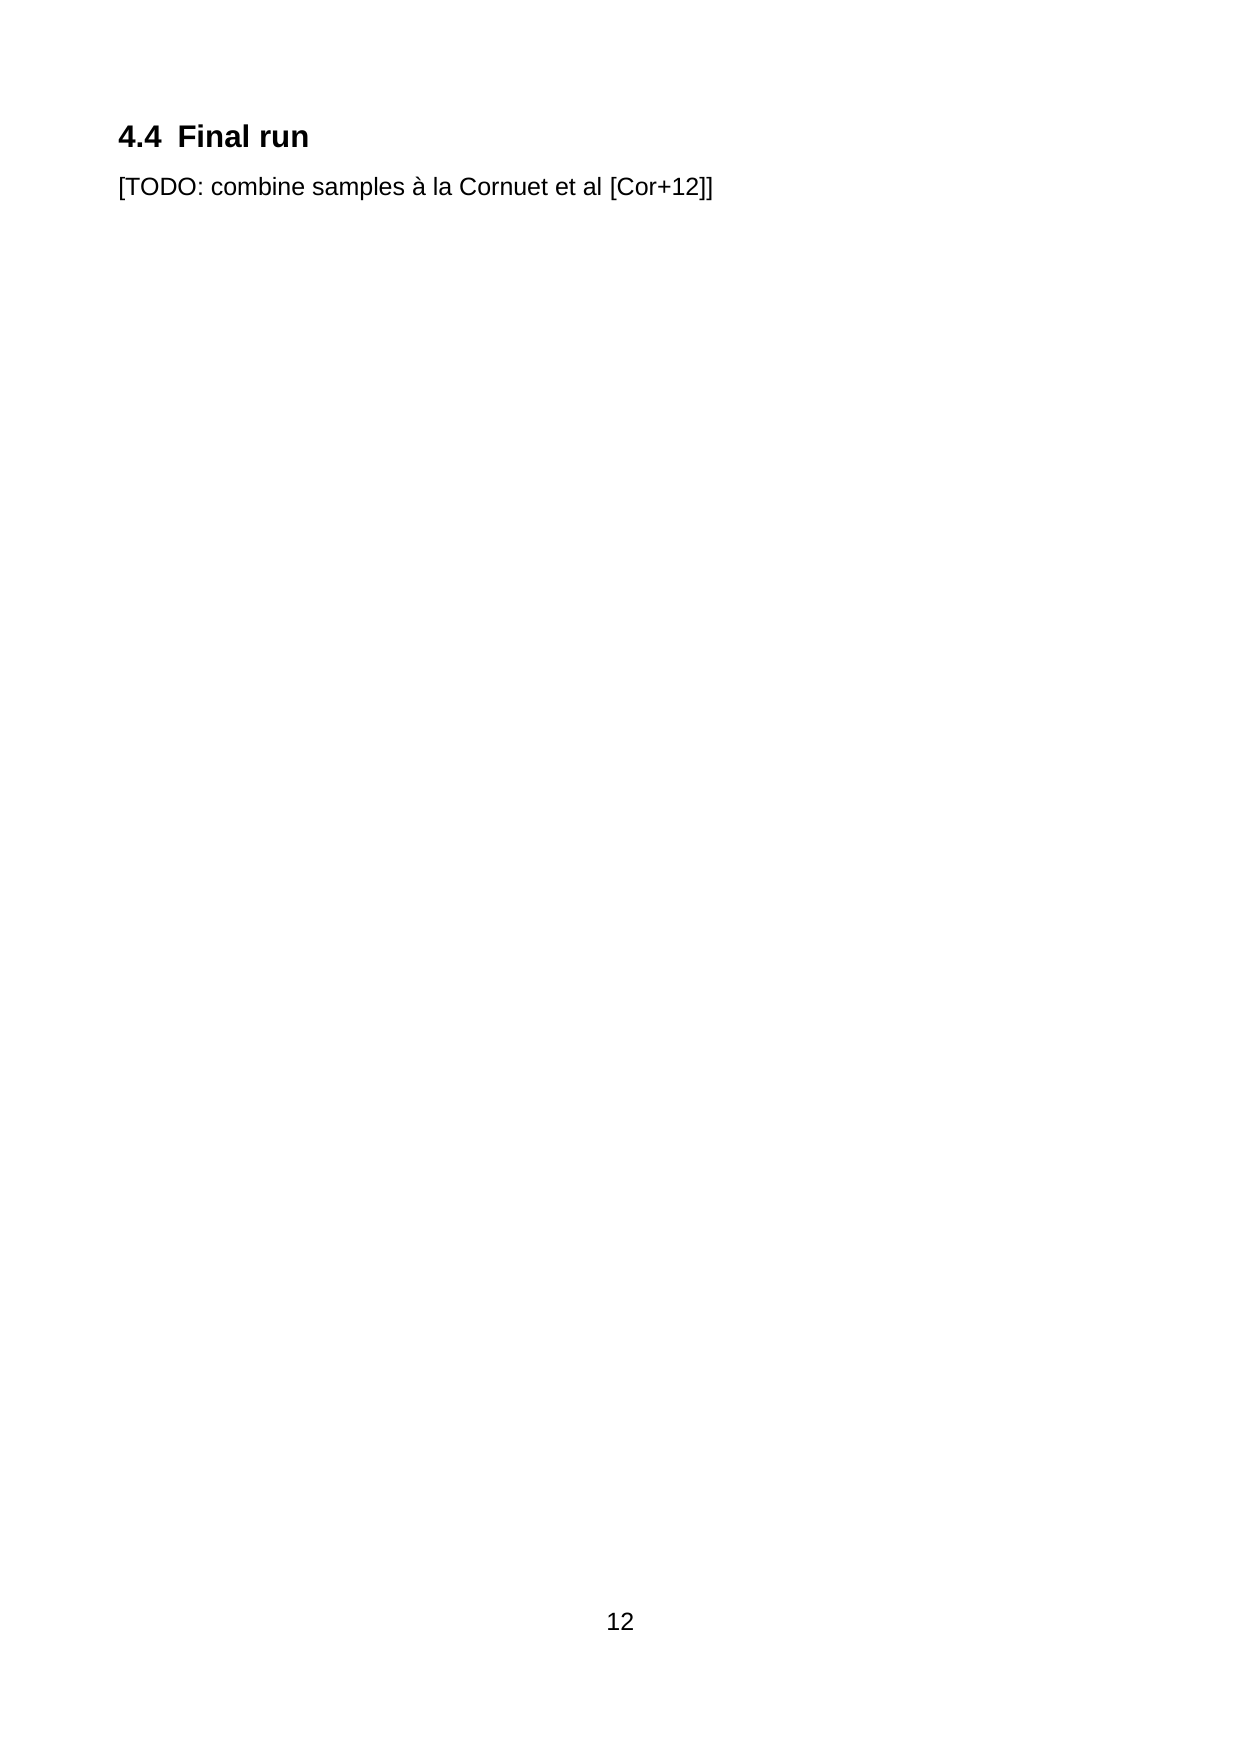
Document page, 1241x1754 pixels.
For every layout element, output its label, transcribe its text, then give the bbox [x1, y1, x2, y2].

subtitle Final run [118, 118, 1122, 154]
text [TODO: combine samples à la Cornuet et al [Cor+12]] [118, 172, 1122, 201]
